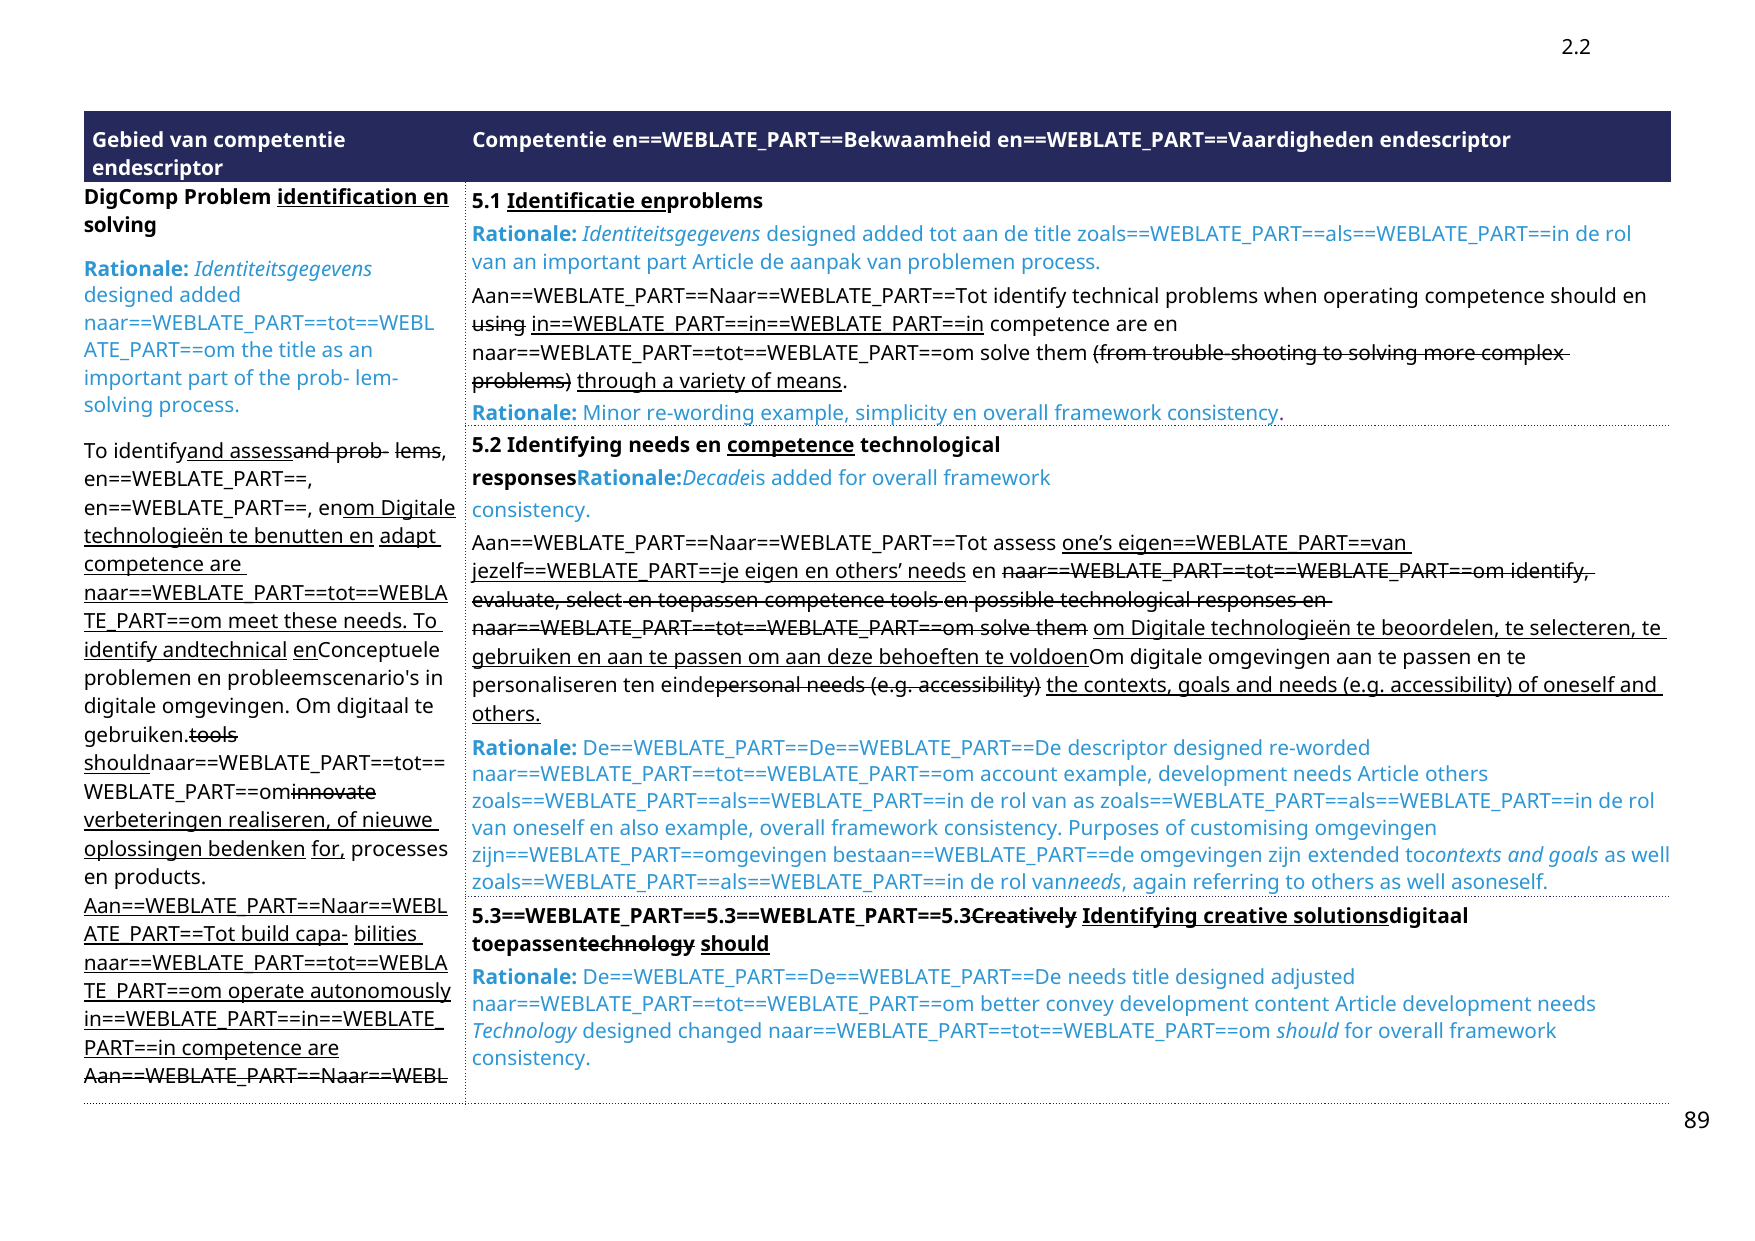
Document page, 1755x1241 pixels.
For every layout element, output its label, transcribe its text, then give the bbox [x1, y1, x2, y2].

table_cell DigComp Problem identification en solving Rationale: Identiteitsgegevens designed added naar==WEBLATE_PART==tot==WEBLATE_PART==om the title as an important part of the prob- lem-solving process. To identifyand assessand prob- lems, en==WEBLATE_PART==, en==WEBLATE_PART==, enom Digitale technologieën te benutten en adapt competence are naar==WEBLATE_PART==tot==WEBLATE_PART==om meet these needs. To identify andtechnical enConceptuele problemen en probleemscenario's in digitale omgevingen. Om digitaal te gebruiken.tools shouldnaar==WEBLATE_PART==tot==WEBLATE_PART==ominnovate verbeteringen realiseren, of nieuwe oplossingen bedenken for, processes en products. Aan==WEBLATE_PART==Naar==WEBLATE_PART==Tot build capa- bilities naar==WEBLATE_PART==tot==WEBLATE_PART==om operate autonomously in==WEBLATE_PART==in==WEBLATE_PART==in competence are Aan==WEBLATE_PART==Naar==WEBL [84, 182, 466, 1103]
table_header Gebied van competentie endescriptor [84, 111, 466, 182]
table_cell 5.2 Identifying needs en competence technological responsesRationale:Decadeis added for overall framework consistency. Aan==WEBLATE_PART==Naar==WEBLATE_PART==Tot assess one’s eigen==WEBLATE_PART==van jezelf==WEBLATE_PART==je eigen en others’ needs en naar==WEBLATE_PART==tot==WEBLATE_PART==om identify, evaluate, select en toepassen competence tools en possible technological responses en naar==WEBLATE_PART==tot==WEBLATE_PART==om solve them om Digitale technologieën te beoordelen, te selecteren, te gebruiken en aan te passen om aan deze behoeften te voldoenOm digitale omgevingen aan te passen en te personaliseren ten eindepersonal needs (e.g. accessibility) the contexts, goals and needs (e.g. accessibility) of oneself and others. Rationale: De==WEBLATE_PART==De==WEBLATE_PART==De descriptor designed re-worded naar==WEBLATE_PART==tot==WEBLATE_PART==om account example, development needs Article others zoals==WEBLATE_PART==als==WEBLATE_PART==in de rol van as zoals==WEBLATE_PART==als==WEBLATE_PART==in de rol van oneself en also example, overall framework consistency. Purposes of customising omgevingen zijn==WEBLATE_PART==omgevingen bestaan==WEBLATE_PART==de omgevingen zijn extended tocontexts and goals as well zoals==WEBLATE_PART==als==WEBLATE_PART==in de rol vanneeds, again referring to others as well asoneself. [466, 425, 1671, 896]
table_cell 5.3==WEBLATE_PART==5.3==WEBLATE_PART==5.3Creatively Identifying creative solutionsdigitaal toepassentechnology should Rationale: De==WEBLATE_PART==De==WEBLATE_PART==De needs title designed adjusted naar==WEBLATE_PART==tot==WEBLATE_PART==om better convey development content Article development needs Technology designed changed naar==WEBLATE_PART==tot==WEBLATE_PART==om should for overall framework consistency. [466, 896, 1671, 1103]
table_header Competentie en==WEBLATE_PART==Bekwaamheid en==WEBLATE_PART==Vaardigheden endescriptor [466, 111, 1671, 182]
table_cell 5.1 Identificatie enproblems Rationale: Identiteitsgegevens designed added tot aan de title zoals==WEBLATE_PART==als==WEBLATE_PART==in de rol van an important part Article de aanpak van problemen process. Aan==WEBLATE_PART==Naar==WEBLATE_PART==Tot identify technical problems when operating competence should en using in==WEBLATE_PART==in==WEBLATE_PART==in competence are en naar==WEBLATE_PART==tot==WEBLATE_PART==om solve them (from trouble-shooting to solving more complex problems) through a variety of means. Rationale: Minor re-wording example, simplicity en overall framework consistency. [466, 182, 1671, 425]
